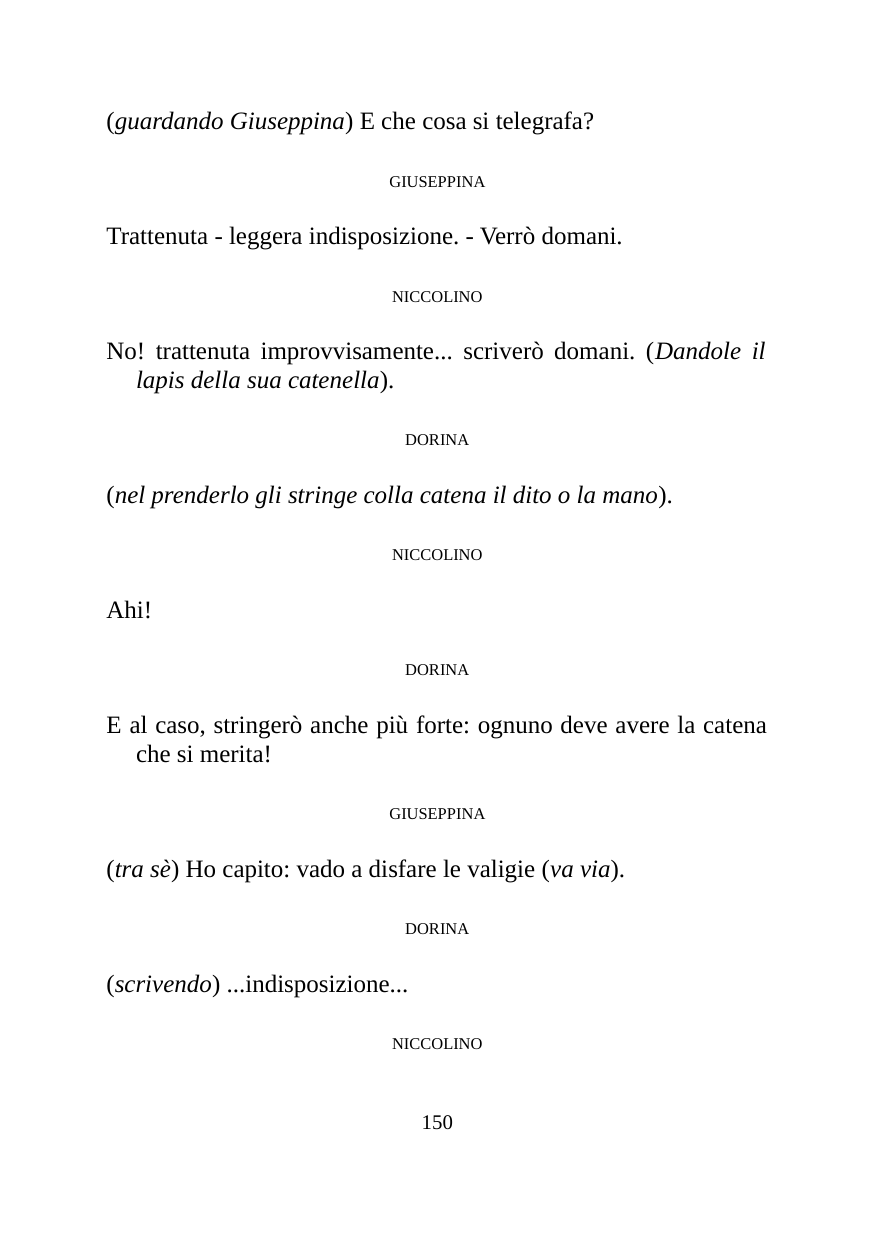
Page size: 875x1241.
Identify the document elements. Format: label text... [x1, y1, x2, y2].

text niccolino [106, 1026, 768, 1055]
text (tra sè) Ho capito: vado a disfare le valigie (va via). [106, 854, 768, 882]
text dorina [106, 911, 768, 940]
text Ahi! [106, 595, 768, 624]
text niccolino [106, 537, 768, 566]
text dorina [106, 652, 768, 681]
text E al caso, stringerò anche più forte: ognuno deve avere la catena che si merita! [106, 710, 768, 767]
text Trattenuta - leggera indisposizione. - Verrò domani. [106, 221, 768, 250]
text giuseppina [106, 796, 768, 825]
text giuseppina [106, 164, 768, 192]
text (guardando Giuseppina) E che cosa si telegrafa? [106, 106, 768, 135]
text (scrivendo) ...indisposizione... [106, 969, 768, 997]
text No! trattenuta improvvisamente... scriverò domani. (Dandole il lapis della sua catenella). [106, 336, 768, 394]
text (nel prenderlo gli stringe colla catena il dito o la mano). [106, 480, 768, 509]
text dorina [106, 422, 768, 451]
text niccolino [106, 279, 768, 307]
